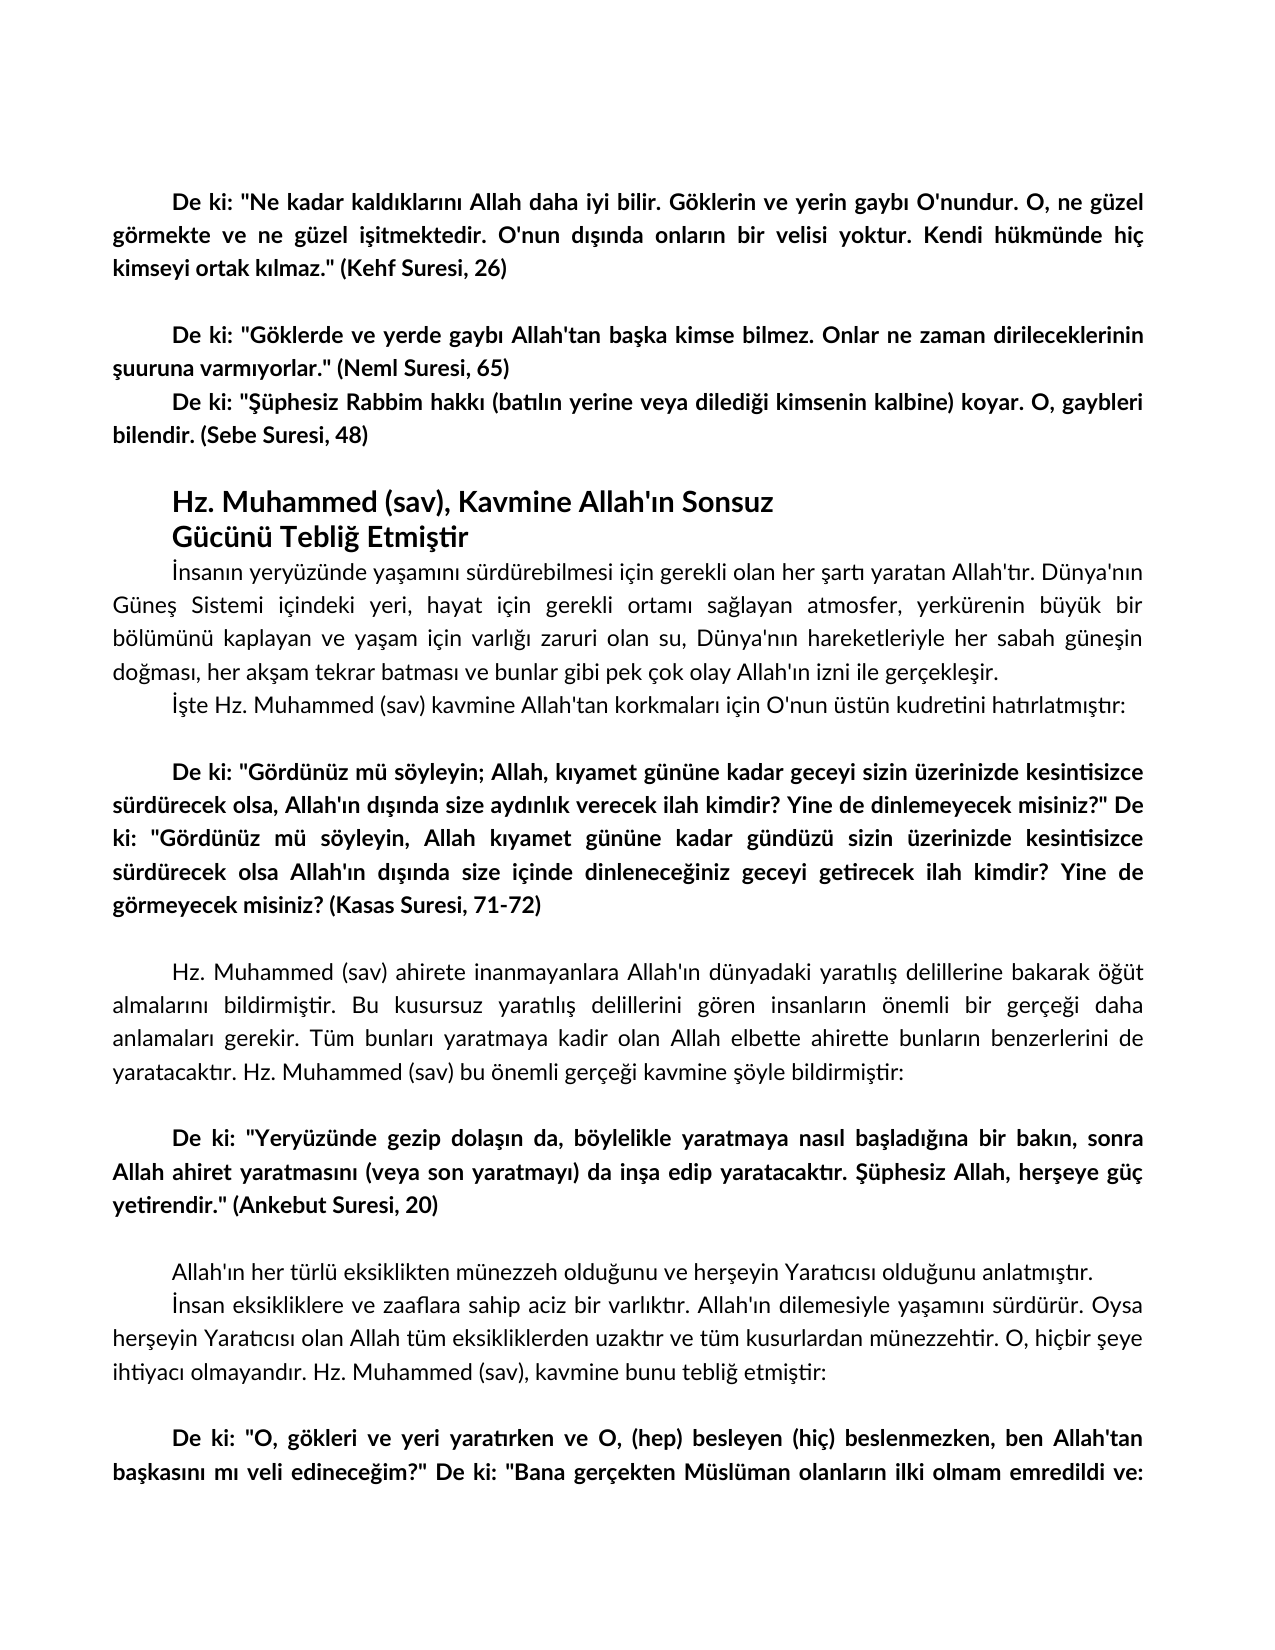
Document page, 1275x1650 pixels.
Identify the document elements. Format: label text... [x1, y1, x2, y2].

text İnsan eksikliklere ve zaaflara sahip aciz bir varlıktır. Allah'ın dilemesiyle yaşamını sürdürür. Oysa herşeyin Yaratıcısı olan Allah tüm eksikliklerden uzaktır ve tüm kusurlardan münezzehtir. O, hiçbir şeye ihtiyacı olmayandır. Hz. Muhammed (sav), kavmine bunu tebliğ etmiştir: [112, 1287, 1145, 1387]
text İşte Hz. Muhammed (sav) kavmine Allah'tan korkmaları için O'nun üstün kudretini hatırlatmıştır: [112, 687, 1145, 720]
text Hz. Muhammed (sav), Kavmine Allah'ın Sonsuz [112, 483, 1145, 518]
text Gücünü Tebliğ Etmiştir [112, 518, 1145, 553]
text De ki: "Yeryüzünde gezip dolaşın da, böylelikle yaratmaya nasıl başladığına bir bakın, sonra Allah ahiret yaratmasını (veya son yaratmayı) da inşa edip yaratacaktır. Şüphesiz Allah, herşeye güç yetirendir." (Ankebut Suresi, 20) [112, 1120, 1145, 1220]
text De ki: "Göklerde ve yerde gaybı Allah'tan başka kimse bilmez. Onlar ne zaman dirileceklerinin şuuruna varmıyorlar." (Neml Suresi, 65) [112, 317, 1145, 383]
text Allah'ın her türlü eksiklikten münezzeh olduğunu ve herşeyin Yaratıcısı olduğunu anlatmıştır. [112, 1253, 1145, 1287]
text Hz. Muhammed (sav) ahirete inanmayanlara Allah'ın dünyadaki yaratılış delillerine bakarak öğüt almalarını bildirmiştir. Bu kusursuz yaratılış delillerini gören insanların önemli bir gerçeği daha anlamaları gerekir. Tüm bunları yaratmaya kadir olan Allah elbette ahirette bunların benzerlerini de yaratacaktır. Hz. Muhammed (sav) bu önemli gerçeği kavmine şöyle bildirmiştir: [112, 953, 1145, 1087]
text İnsanın yeryüzünde yaşamını sürdürebilmesi için gerekli olan her şartı yaratan Allah'tır. Dünya'nın Güneş Sistemi içindeki yeri, hayat için gerekli ortamı sağlayan atmosfer, yerkürenin büyük bir bölümünü kaplayan ve yaşam için varlığı zaruri olan su, Dünya'nın hareketleriyle her sabah güneşin doğması, her akşam tekrar batması ve bunlar gibi pek çok olay Allah'ın izni ile gerçekleşir. [112, 553, 1145, 687]
text De ki: "O, gökleri ve yeri yaratırken ve O, (hep) besleyen (hiç) beslenmezken, ben Allah'tan başkasını mı veli edineceğim?" De ki: "Bana gerçekten Müslüman olanların ilki olmam emredildi ve: [112, 1420, 1145, 1487]
text De ki: "Şüphesiz Rabbim hakkı (batılın yerine veya dilediği kimsenin kalbine) koyar. O, gaybleri bilendir. (Sebe Suresi, 48) [112, 383, 1145, 450]
text De ki: "Gördünüz mü söyleyin; Allah, kıyamet gününe kadar geceyi sizin üzerinizde kesintisizce sürdürecek olsa, Allah'ın dışında size aydınlık verecek ilah kimdir? Yine de dinlemeyecek misiniz?" De ki: "Gördünüz mü söyleyin, Allah kıyamet gününe kadar gündüzü sizin üzerinizde kesintisizce sürdürecek olsa Allah'ın dışında size içinde dinleneceğiniz geceyi getirecek ilah kimdir? Yine de görmeyecek misiniz? (Kasas Suresi, 71-72) [112, 753, 1145, 920]
text De ki: "Ne kadar kaldıklarını Allah daha iyi bilir. Göklerin ve yerin gaybı O'nundur. O, ne güzel görmekte ve ne güzel işitmektedir. O'nun dışında onların bir velisi yoktur. Kendi hükmünde hiç kimseyi ortak kılmaz." (Kehf Suresi, 26) [112, 183, 1145, 283]
